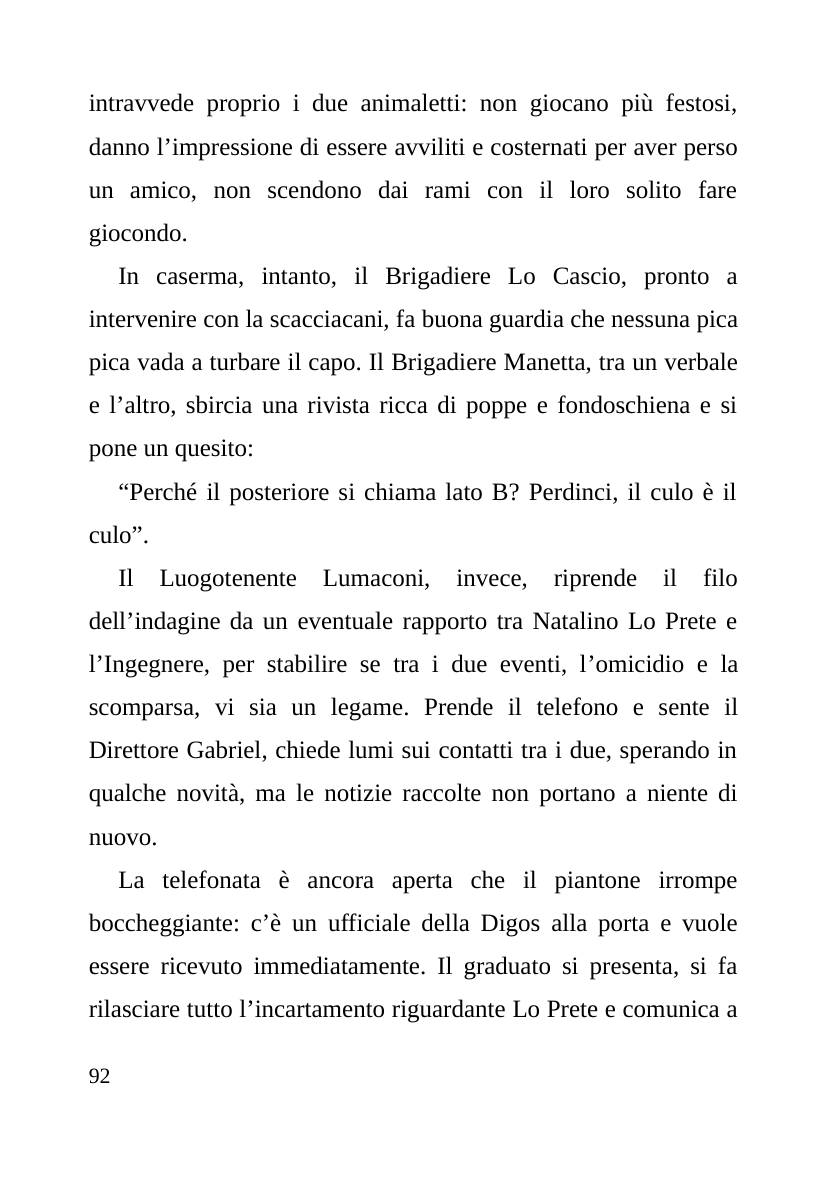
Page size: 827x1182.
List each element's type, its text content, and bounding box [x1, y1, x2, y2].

text In caserma, intanto, il Brigadiere Lo Cascio, pronto a intervenire con la scacciacani, fa buona guardia che nessuna pica pica vada a turbare il capo. Il Brigadiere Manetta, tra un verbale e l’altro, sbircia una rivista ricca di poppe e fondoschiena e si pone un quesito: [88, 261, 738, 462]
text intravvede proprio i due animaletti: non giocano più festosi, danno l’impressione di essere avviliti e costernati per aver perso un amico, non scendono dai rami con il loro solito fare giocondo. [88, 88, 738, 247]
text La telefonata è ancora aperta che il piantone irrompe boccheggiante: c’è un ufficiale della Digos alla porta e vuole essere ricevuto immediatamente. Il graduato si presenta, si fa rilasciare tutto l’incartamento riguardante Lo Prete e comunica a [88, 865, 738, 1023]
text Il Luogotenente Lumaconi, invece, riprende il filo dell’indagine da un eventuale rapporto tra Natalino Lo Prete e l’Ingegnere, per stabilire se tra i due eventi, l’omicidio e la scomparsa, vi sia un legame. Prende il telefono e sente il Direttore Gabriel, chiede lumi sui contatti tra i due, sperando in qualche novità, ma le notizie raccolte non portano a niente di nuovo. [88, 563, 738, 850]
text “Perché il posteriore si chiama lato B? Perdinci, il culo è il culo”. [88, 477, 738, 548]
